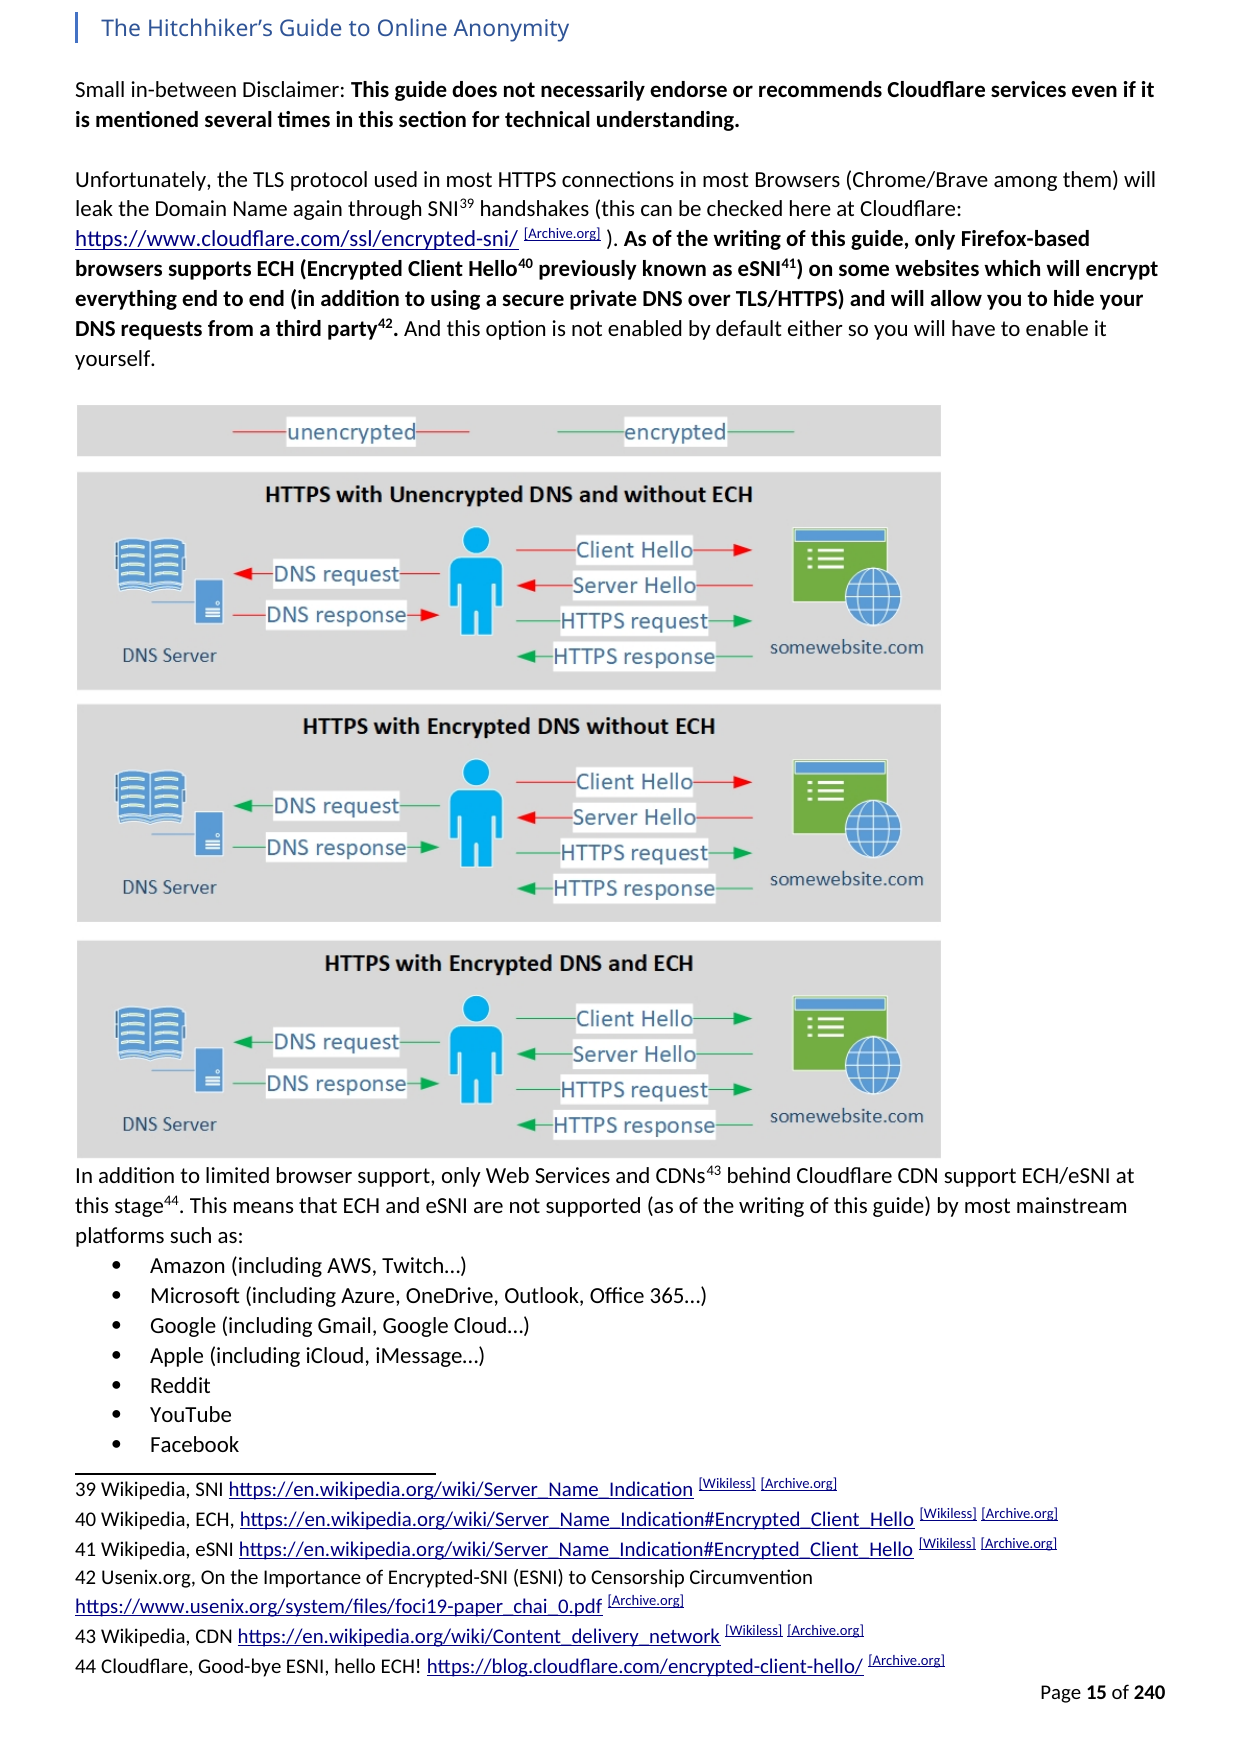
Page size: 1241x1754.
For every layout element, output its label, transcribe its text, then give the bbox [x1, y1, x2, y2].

list Amazon (including AWS, Twitch…) [112, 1251, 1165, 1279]
list Apple (including iCloud, iMessage…) [112, 1341, 1165, 1369]
text Usenix.org, On the Importance of Encrypted-SNI (ESNI) to Censorship Circumvention https://www.usenix.org/system/files/foci19-paper_chai_0.pdf [Archive.org] [75, 1564, 1165, 1619]
text In addition to limited browser support, only Web Services and CDNs behind Cloudflare CDN support ECH/eSNI at this stage. This means that ECH and eSNI are not supported (as of the writing of this guide) by most mainstream platforms such as: [75, 1161, 1165, 1249]
text Unfortunately, the TLS protocol used in most HTTPS connections in most Browsers (Chrome/Brave among them) will leak the Domain Name again through SNI handshakes (this can be checked here at Cloudflare: https://www.cloudflare.com/ssl/encrypted-sni/ [Archive.org] ). As of the writing of this guide, only Firefox-based browsers supports ECH (Encrypted Client Hello previously known as eSNI) on some websites which will encrypt everything end to end (in addition to using a secure private DNS over TLS/HTTPS) and will allow you to hide your DNS requests from a third party. And this option is not enabled by default either so you will have to enable it yourself. [75, 165, 1165, 372]
text Wikipedia, SNI https://en.wikipedia.org/wiki/Server_Name_Indication [Wikiless] [Archive.org] [75, 1474, 1165, 1502]
list Google (including Gmail, Google Cloud…) [112, 1311, 1165, 1339]
text Small in-between Disclaimer: This guide does not necessarily endorse or recommends Cloudflare services even if it is mentioned several times in this section for technical understanding. [75, 75, 1165, 133]
picture [75, 403, 943, 1160]
list Reddit [112, 1371, 1165, 1399]
text Wikipedia, eSNI https://en.wikipedia.org/wiki/Server_Name_Indication#Encrypted_Client_Hello [Wikiless] [Archive.org] [75, 1534, 1165, 1562]
text Cloudflare, Good-bye ESNI, hello ECH! https://blog.cloudflare.com/encrypted-client-hello/ [Archive.org] [75, 1651, 1165, 1679]
text Wikipedia, ECH, https://en.wikipedia.org/wiki/Server_Name_Indication#Encrypted_Client_Hello [Wikiless] [Archive.org] [75, 1504, 1165, 1532]
list YouTube [112, 1401, 1165, 1429]
list Microsoft (including Azure, OneDrive, Outlook, Office 365…) [112, 1281, 1165, 1309]
list Facebook [112, 1431, 1165, 1458]
text Wikipedia, CDN https://en.wikipedia.org/wiki/Content_delivery_network [Wikiless] [Archive.org] [75, 1621, 1165, 1649]
